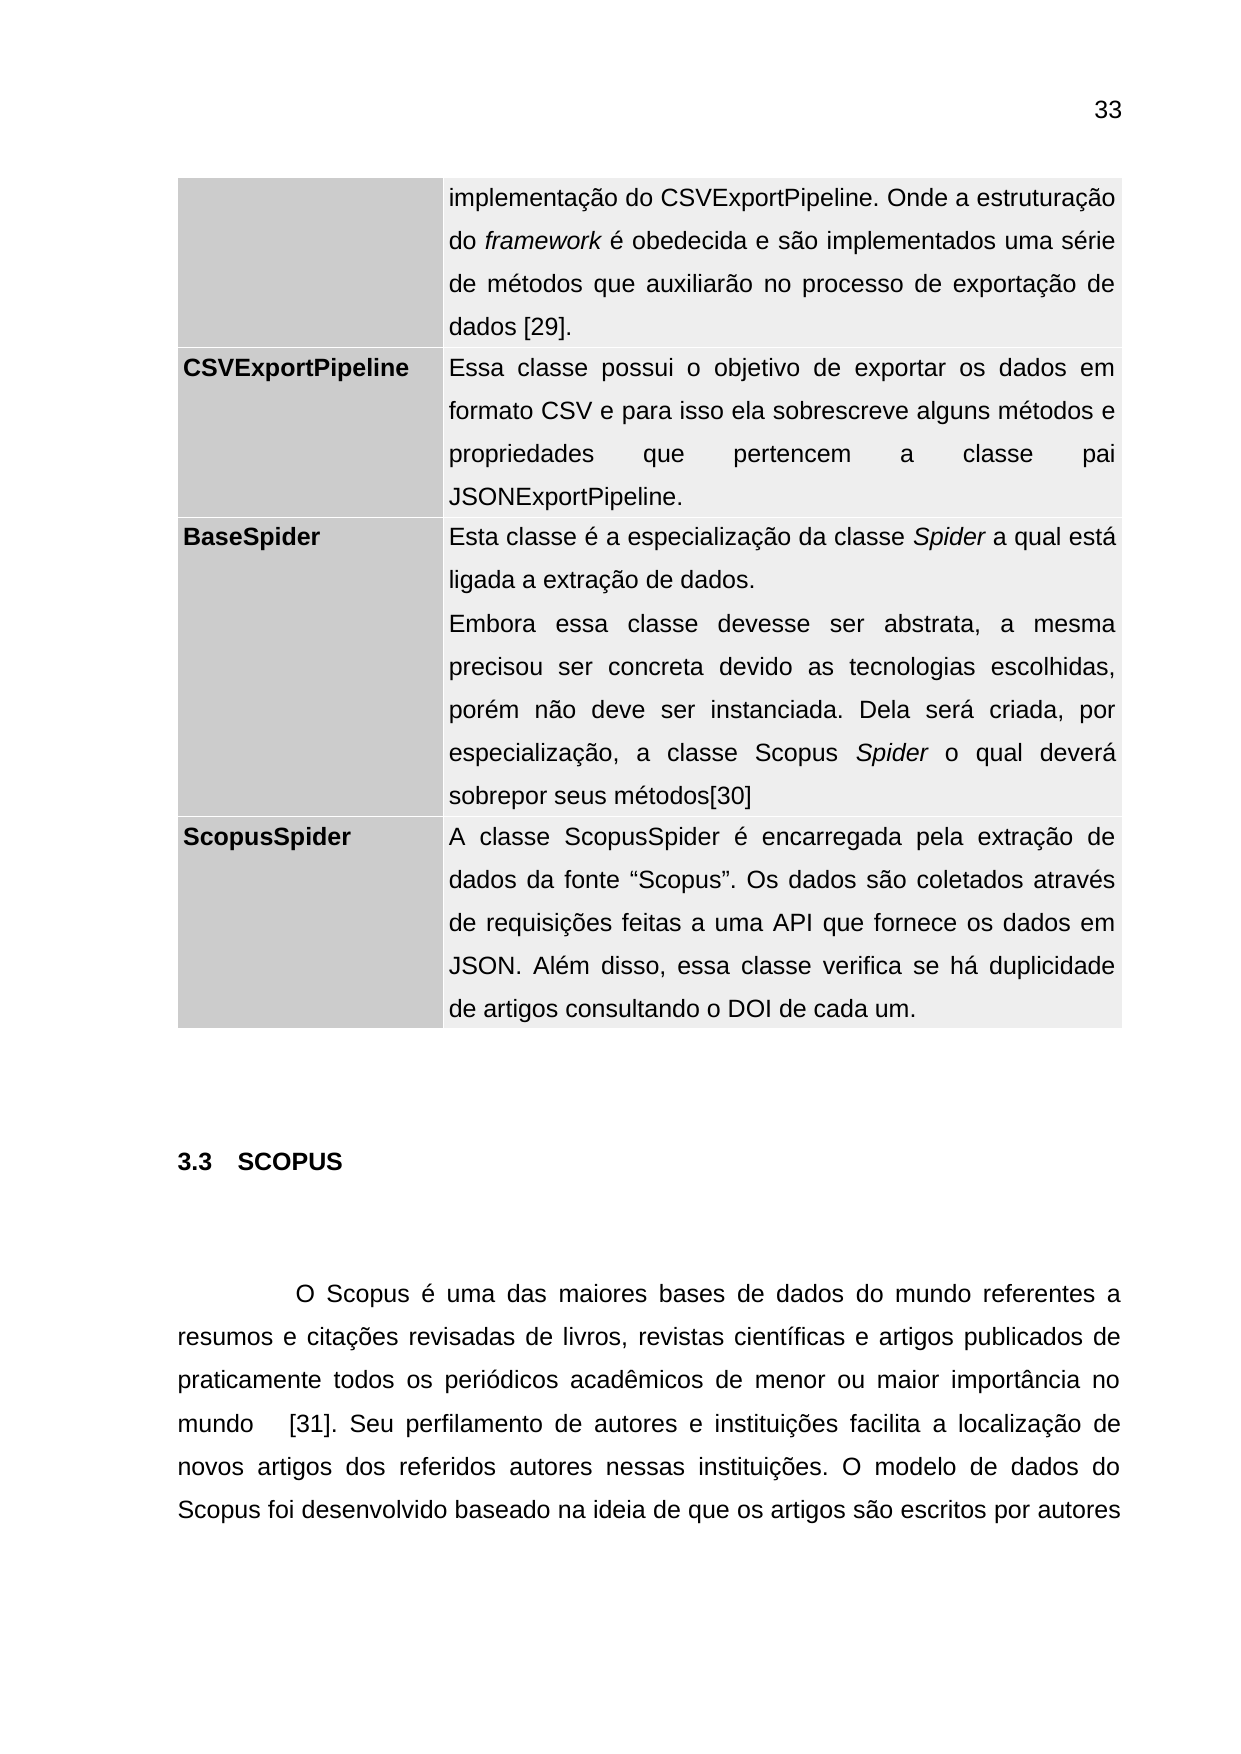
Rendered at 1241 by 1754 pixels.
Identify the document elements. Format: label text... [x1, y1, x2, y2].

table_cell A classe ScopusSpider é encarregada pela extração de dados da fonte “Scopus”. Os dados são coletados através de requisições feitas a uma API que fornece os dados em JSON. Além disso, essa classe verifica se há duplicidade de artigos consultando o DOI de cada um. [444, 817, 1122, 1028]
table_cell CSVExportPipeline [178, 348, 443, 517]
text O Scopus é uma das maiores bases de dados do mundo referentes a resumos e citações revisadas de livros, revistas científicas e artigos publicados de praticamente todos os periódicos acadêmicos de menor ou maior importância no mundo [31]. Seu perfilamento de autores e instituições facilita a localização de novos artigos dos referidos autores nessas instituições. O modelo de dados do Scopus foi desenvolvido baseado na ideia de que os artigos são escritos por autores [177, 1279, 1122, 1523]
table_cell BaseSpider [178, 518, 443, 816]
table_cell Essa classe possui o objetivo de exportar os dados em formato CSV e para isso ela sobrescreve alguns métodos e propriedades que pertencem a classe pai JSONExportPipeline. [444, 348, 1122, 517]
table_cell implementação do CSVExportPipeline. Onde a estruturação do framework é obedecida e são implementados uma série de métodos que auxiliarão no processo de exportação de dados [29]. [444, 178, 1122, 347]
subtitle scopus [177, 1147, 1122, 1175]
table_cell [178, 178, 443, 347]
table_cell ScopusSpider [178, 817, 443, 1028]
table_cell Esta classe é a especialização da classe Spider a qual está ligada a extração de dados. Embora essa classe devesse ser abstrata, a mesma precisou ser concreta devido as tecnologias escolhidas, porém não deve ser instanciada. Dela será criada, por especialização, a classe Scopus Spider o qual deverá sobrepor seus métodos[30] [444, 518, 1122, 816]
